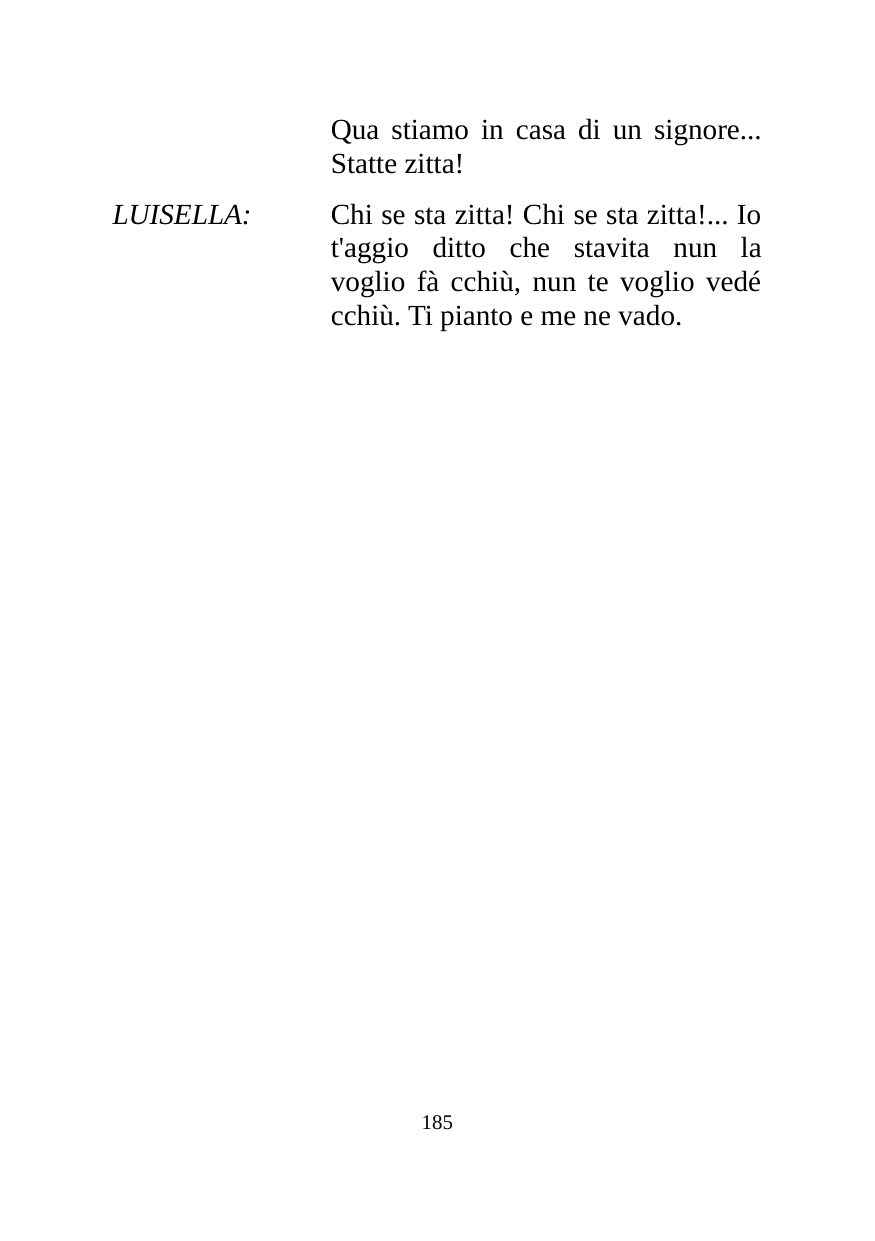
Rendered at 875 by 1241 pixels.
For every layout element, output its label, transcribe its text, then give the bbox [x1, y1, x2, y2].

table_cell [106, 106, 325, 191]
table_cell Chi se sta zitta! Chi se sta zitta!... Io t'aggio ditto che stavita nun la voglio fà cchiù, nun te voglio vedé cchiù. Ti pianto e me ne vado. [325, 191, 768, 343]
table_cell LUISELLA: [106, 191, 325, 343]
table_cell Qua stiamo in casa di un signore... Statte zitta! [325, 106, 768, 191]
